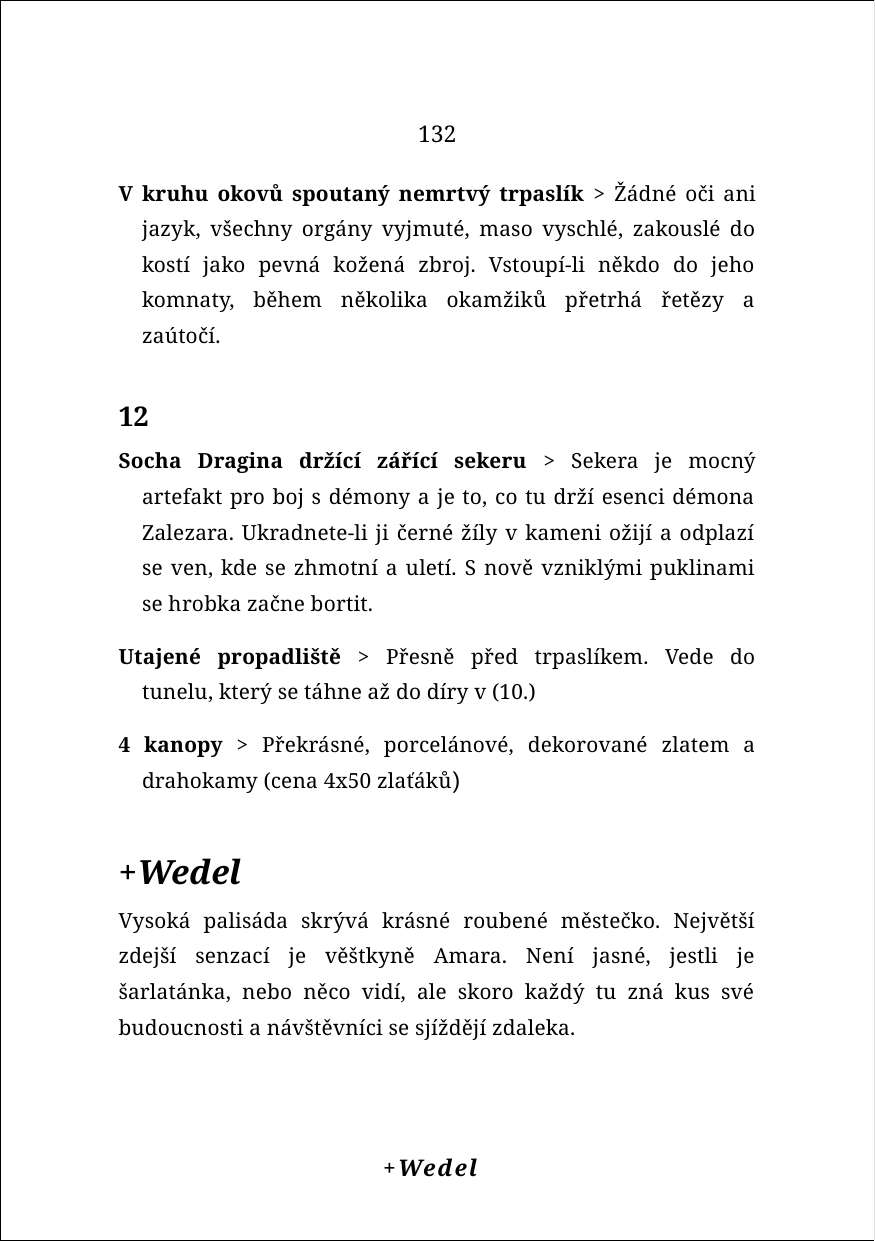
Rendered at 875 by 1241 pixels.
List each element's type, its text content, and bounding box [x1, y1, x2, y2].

text 4 kanopy > Překrásné, porcelánové, dekorované zlatem a drahokamy (cena 4x50 zlaťáků) [118, 731, 756, 794]
subtitle +Wedel [118, 849, 756, 894]
text V kruhu okovů spoutaný nemrtvý trpaslík > Žádné oči ani jazyk, všechny orgány vyjmuté, maso vyschlé, zakouslé do kostí jako pevná kožená zbroj. Vstoupí-li někdo do jeho komnaty, během několika okamžiků přetrhá řetězy a zaútočí. [118, 179, 756, 349]
text Utajené propadliště > Přesně před trpaslíkem. Vede do tunelu, který se táhne až do díry v (10.) [118, 642, 756, 706]
text Vysoká palisáda skrývá krásné roubené městečko. Největší zdejší senzací je věštkyně Amara. Není jasné, jestli je šarlatánka, nebo něco vidí, ale skoro každý tu zná kus své budoucnosti a návštěvníci se sjíždějí zdaleka. [118, 906, 756, 1041]
subtitle 12 [118, 398, 756, 435]
text Socha Dragina držící zářící sekeru > Sekera je mocný artefakt pro boj s démony a je to, co tu drží esenci démona Zalezara. Ukradnete-li ji černé žíly v kameni ožijí a odplazí se ven, kde se zhmotní a uletí. S nově vzniklými puklinami se hrobka začne bortit. [118, 447, 756, 617]
